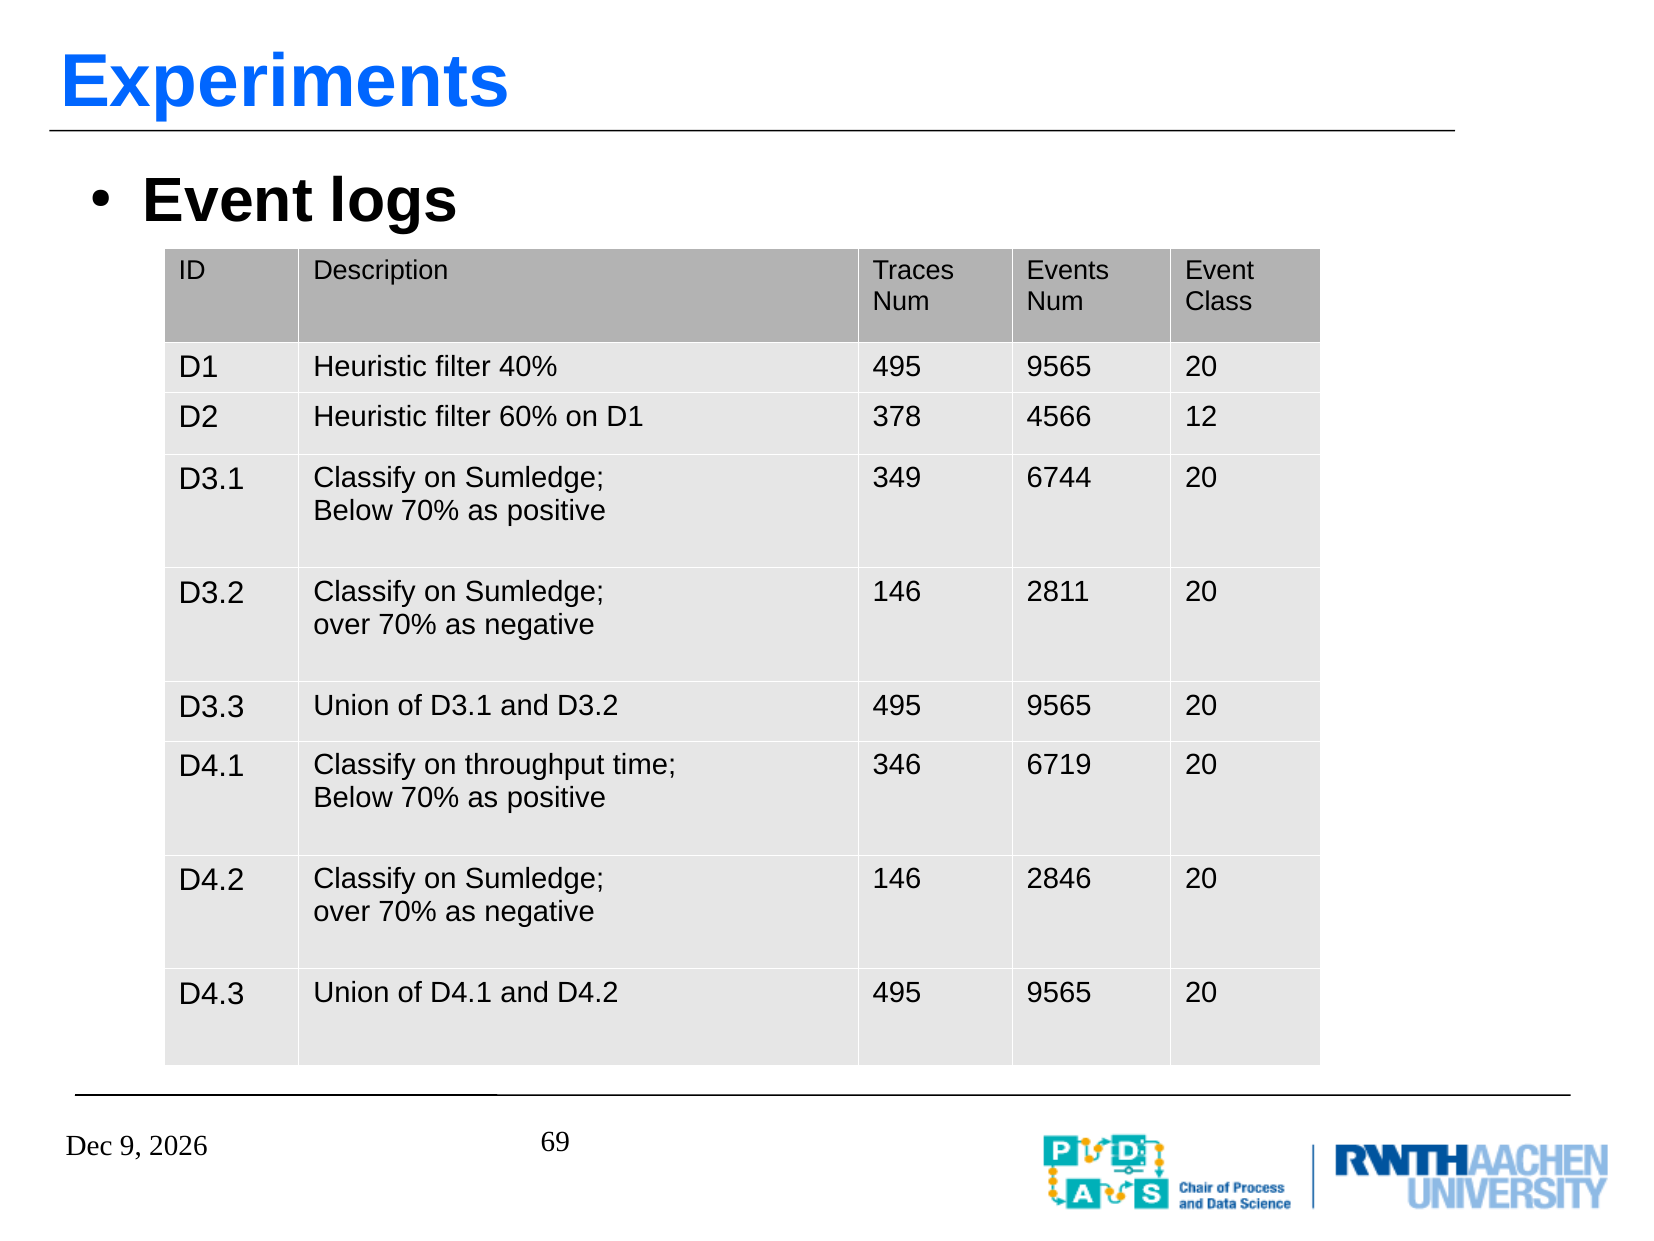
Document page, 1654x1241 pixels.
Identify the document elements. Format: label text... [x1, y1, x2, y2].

table_cell D4.2 [165, 856, 298, 968]
table_cell 146 [859, 568, 1012, 681]
table_cell 20 [1171, 742, 1320, 855]
table_cell 495 [859, 343, 1012, 392]
table_cell Classify on throughput time; Below 70% as positive [299, 742, 858, 855]
table_cell 495 [859, 682, 1012, 741]
table_cell 20 [1171, 343, 1320, 392]
list Event logs [71, 165, 1426, 331]
table_cell 9565 [1013, 343, 1170, 392]
table_cell 12 [1171, 393, 1320, 454]
table_cell 6744 [1013, 455, 1170, 567]
table_header Description [299, 249, 858, 342]
table_cell D1 [165, 343, 298, 392]
table_cell 20 [1171, 969, 1320, 1065]
table_cell 495 [859, 969, 1012, 1065]
table_cell Union of D3.1 and D3.2 [299, 682, 858, 741]
table_cell Classify on Sumledge; over 70% as negative [299, 568, 858, 681]
table_cell Heuristic filter 40% [299, 343, 858, 392]
table_cell 349 [859, 455, 1012, 567]
table_cell 20 [1171, 455, 1320, 567]
table_cell Classify on Sumledge; Below 70% as positive [299, 455, 858, 567]
table_cell 2811 [1013, 568, 1170, 681]
table_cell D3.3 [165, 682, 298, 741]
table_header Event Class [1171, 249, 1320, 342]
table_cell 146 [859, 856, 1012, 968]
table_cell Heuristic filter 60% on D1 [299, 393, 858, 454]
table_cell 346 [859, 742, 1012, 855]
table_cell 4566 [1013, 393, 1170, 454]
table_cell 9565 [1013, 682, 1170, 741]
table_cell D4.1 [165, 742, 298, 855]
table_cell D3.2 [165, 568, 298, 681]
table_header ID [165, 249, 298, 342]
table_cell 20 [1171, 682, 1320, 741]
table_cell D4.3 [165, 969, 298, 1065]
table_cell Union of D4.1 and D4.2 [299, 969, 858, 1065]
table_cell 378 [859, 393, 1012, 454]
table_cell 2846 [1013, 856, 1170, 968]
table_cell 20 [1171, 856, 1320, 968]
table_cell 6719 [1013, 742, 1170, 855]
title Experiments [60, 30, 1549, 131]
table_cell 20 [1171, 568, 1320, 681]
picture [1005, 1090, 1647, 1241]
table_header Events Num [1013, 249, 1170, 342]
table_cell Classify on Sumledge; over 70% as negative [299, 856, 858, 968]
table_cell D3.1 [165, 455, 298, 567]
table_cell 9565 [1013, 969, 1170, 1065]
table_cell D2 [165, 393, 298, 454]
table_header Traces Num [859, 249, 1012, 342]
